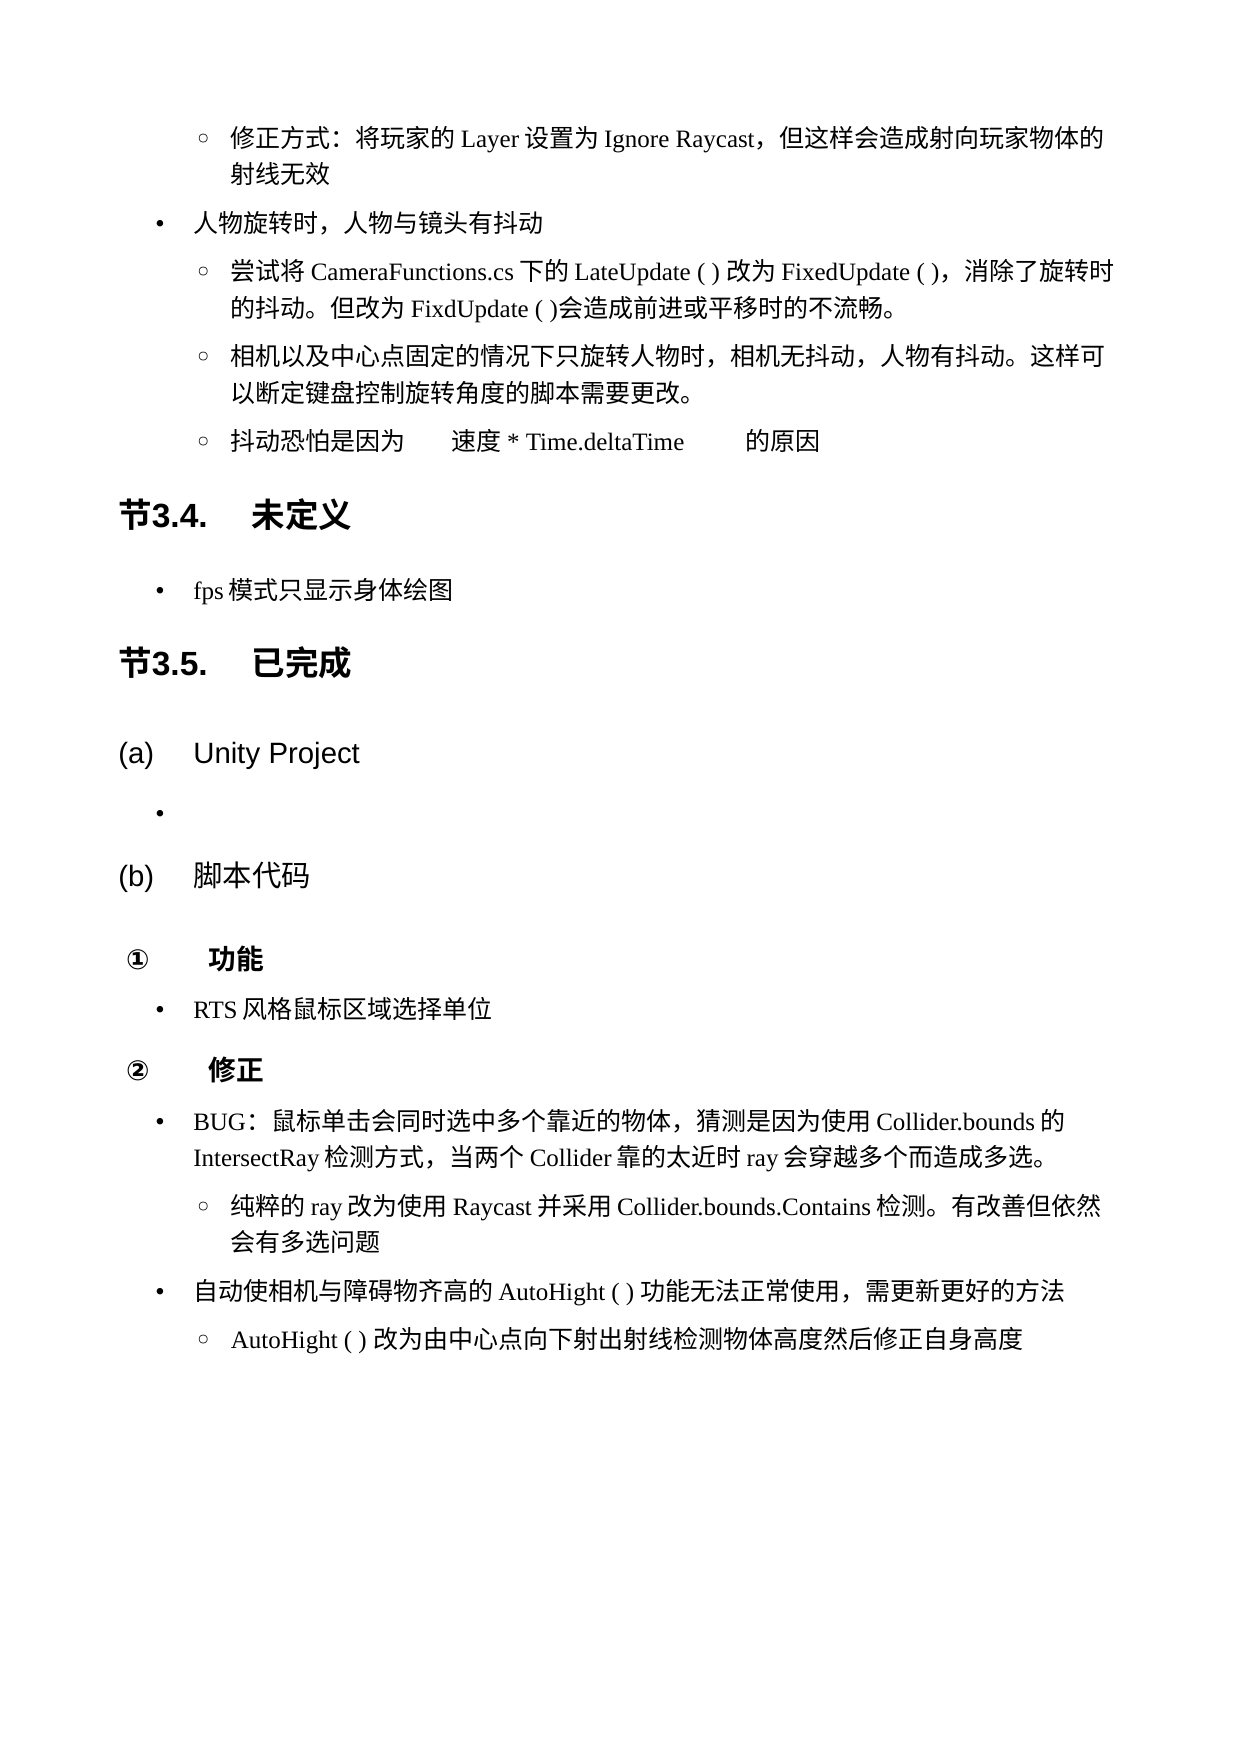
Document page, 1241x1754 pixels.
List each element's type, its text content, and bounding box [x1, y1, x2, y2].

subtitle 已完成 [118, 640, 1122, 686]
list BUG：鼠标单击会同时选中多个靠近的物体，猜测是因为使用Collider.bounds的IntersectRay检测方式，当两个Collider靠的太近时ray会穿越多个而造成多选。 [156, 1101, 1122, 1174]
subtitle Unity Project [118, 736, 1122, 769]
list fps模式只显示身体绘图 [156, 572, 1122, 607]
subtitle 功能 [118, 939, 1122, 977]
list 抖动恐怕是因为 速度 * Time.deltaTime 的原因 [193, 422, 1122, 458]
list 纯粹的ray改为使用Raycast并采用Collider.bounds.Contains检测。有改善但依然会有多选问题 [193, 1186, 1122, 1259]
subtitle 脚本代码 [118, 854, 1122, 894]
list RTS风格鼠标区域选择单位 [156, 990, 1122, 1026]
list AutoHight ( ) 改为由中心点向下射出射线检测物体高度然后修正自身高度 [193, 1320, 1122, 1356]
list 尝试将CameraFunctions.cs下的LateUpdate ( ) 改为FixedUpdate ( )，消除了旋转时的抖动。但改为FixdUpdate ( )会造成前进或平移时的不流畅。 [193, 252, 1122, 324]
subtitle 修正 [118, 1051, 1122, 1089]
list 修正方式：将玩家的Layer设置为Ignore Raycast，但这样会造成射向玩家物体的射线无效 [193, 118, 1122, 191]
list 人物旋转时，人物与镜头有抖动 [156, 203, 1122, 239]
list 自动使相机与障碍物齐高的AutoHight ( ) 功能无法正常使用，需更新更好的方法 [156, 1271, 1122, 1307]
list 相机以及中心点固定的情况下只旋转人物时，相机无抖动，人物有抖动。这样可以断定键盘控制旋转角度的脚本需要更改。 [193, 337, 1122, 409]
subtitle 未定义 [118, 491, 1122, 537]
